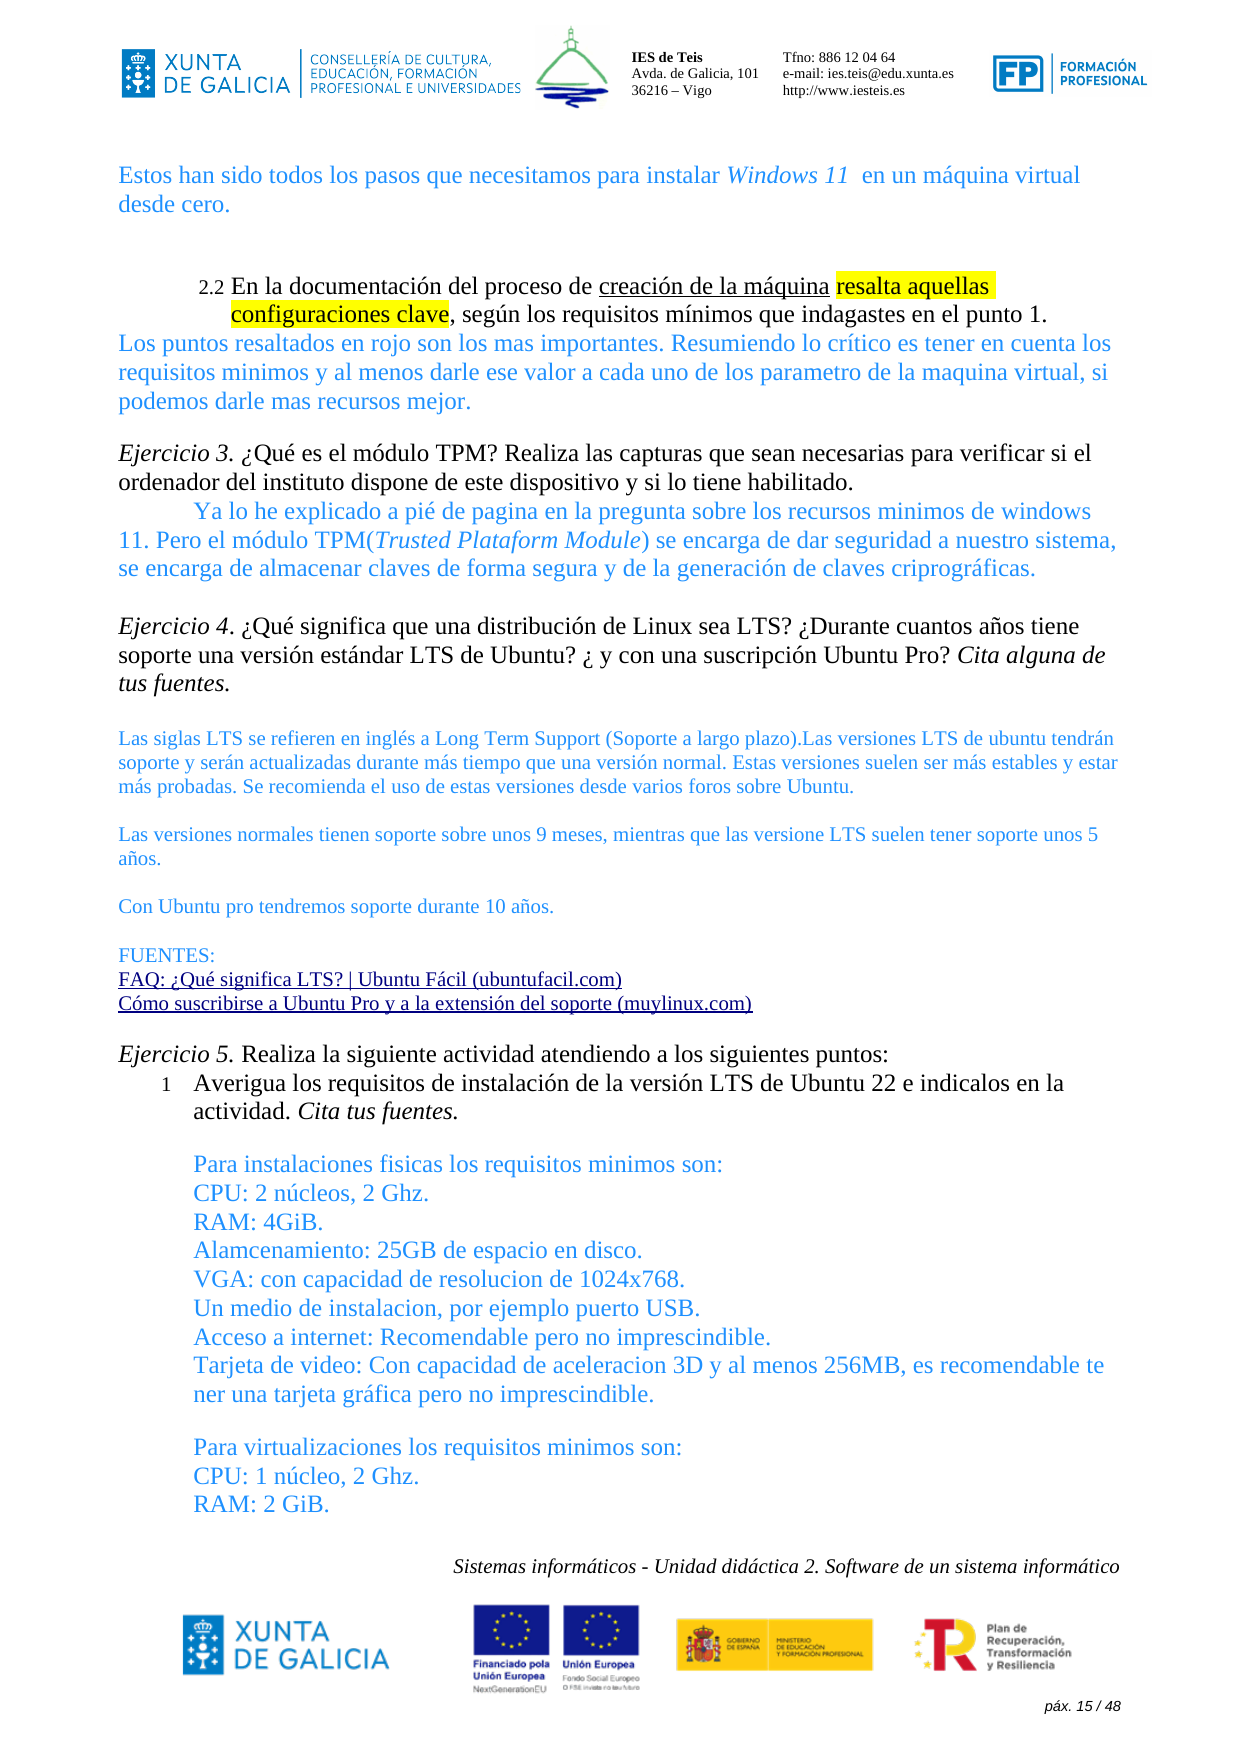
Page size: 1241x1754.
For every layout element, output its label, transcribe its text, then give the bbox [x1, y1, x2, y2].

text CPU: 2 núcleos, 2 Ghz. [118, 1178, 1122, 1207]
text Alamcenamiento: 25GB de espacio en disco. [118, 1235, 1122, 1264]
text Un medio de instalacion, por ejemplo puerto USB. [118, 1293, 1122, 1322]
text RAM: 4GiB. [118, 1207, 1122, 1235]
text CPU: 1 núcleo, 2 Ghz. [118, 1461, 1122, 1489]
text Estos han sido todos los pasos que necesitamos para instalar Windows 11 en un máquina virtual desde cero. [118, 160, 1122, 218]
text Cómo suscribirse a Ubuntu Pro y a la extensión del soporte (muylinux.com) [118, 991, 1122, 1015]
text Tarjeta de video: Con capacidad de aceleracion 3D y al menos 256MB, es recomendable te ner una tarjeta gráfica pero no imprescindible. [118, 1350, 1122, 1408]
text Las siglas LTS se refieren en inglés a Long Term Support (Soporte a largo plazo).Las versiones LTS de ubuntu tendrán soporte y serán actualizadas durante más tiempo que una versión normal. Estas versiones suelen ser más estables y estar más probadas. Se recomienda el uso de estas versiones desde varios foros sobre Ubuntu. [118, 726, 1122, 798]
text VGA: con capacidad de resolucion de 1024x768. [118, 1264, 1122, 1293]
picture [182, 1593, 1085, 1700]
picture [989, 50, 1153, 97]
text RAM: 2 GiB. [118, 1489, 1122, 1518]
text Acceso a internet: Recomendable pero no imprescindible. [118, 1322, 1122, 1350]
text FUENTES: [118, 943, 1122, 967]
text Ya lo he explicado a pié de pagina en la pregunta sobre los recursos minimos de windows 11. Pero el módulo TPM(Trusted Plataform Module) se encarga de dar seguridad a nuestro sistema, se encarga de almacenar claves de forma segura y de la generación de claves criprográficas. [118, 496, 1122, 582]
text Las versiones normales tienen soporte sobre unos 9 meses, mientras que las versione LTS suelen tener soporte unos 5 años. [118, 822, 1122, 870]
list En la documentación del proceso de creación de la máquina resalta aquellas configuraciones clave, según los requisitos mínimos que indagastes en el punto 1. [193, 271, 1122, 328]
text Ejercicio 3. ¿Qué es el módulo TPM? Realiza las capturas que sean necesarias para verificar si el ordenador del instituto dispone de este dispositivo y si lo tiene habilitado. [118, 438, 1122, 496]
picture [534, 25, 611, 110]
text Ejercicio 5. Realiza la siguiente actividad atendiendo a los siguientes puntos: [118, 1039, 1122, 1068]
picture [121, 49, 521, 98]
list Averigua los requisitos de instalación de la versión LTS de Ubuntu 22 e indicalos en la actividad. Cita tus fuentes. [156, 1068, 1122, 1125]
text FAQ: ¿Qué significa LTS? | Ubuntu Fácil (ubuntufacil.com) [118, 967, 1122, 991]
text Para instalaciones fisicas los requisitos minimos son: [118, 1149, 1122, 1178]
text Con Ubuntu pro tendremos soporte durante 10 años. [118, 894, 1122, 918]
text Para virtualizaciones los requisitos minimos son: [118, 1432, 1122, 1461]
text Los puntos resaltados en rojo son los mas importantes. Resumiendo lo crítico es tener en cuenta los requisitos minimos y al menos darle ese valor a cada uno de los parametro de la maquina virtual, si podemos darle mas recursos mejor. [118, 328, 1122, 414]
text Ejercicio 4. ¿Qué significa que una distribución de Linux sea LTS? ¿Durante cuantos años tiene soporte una versión estándar LTS de Ubuntu? ¿ y con una suscripción Ubuntu Pro? Cita alguna de tus fuentes. [118, 611, 1122, 697]
